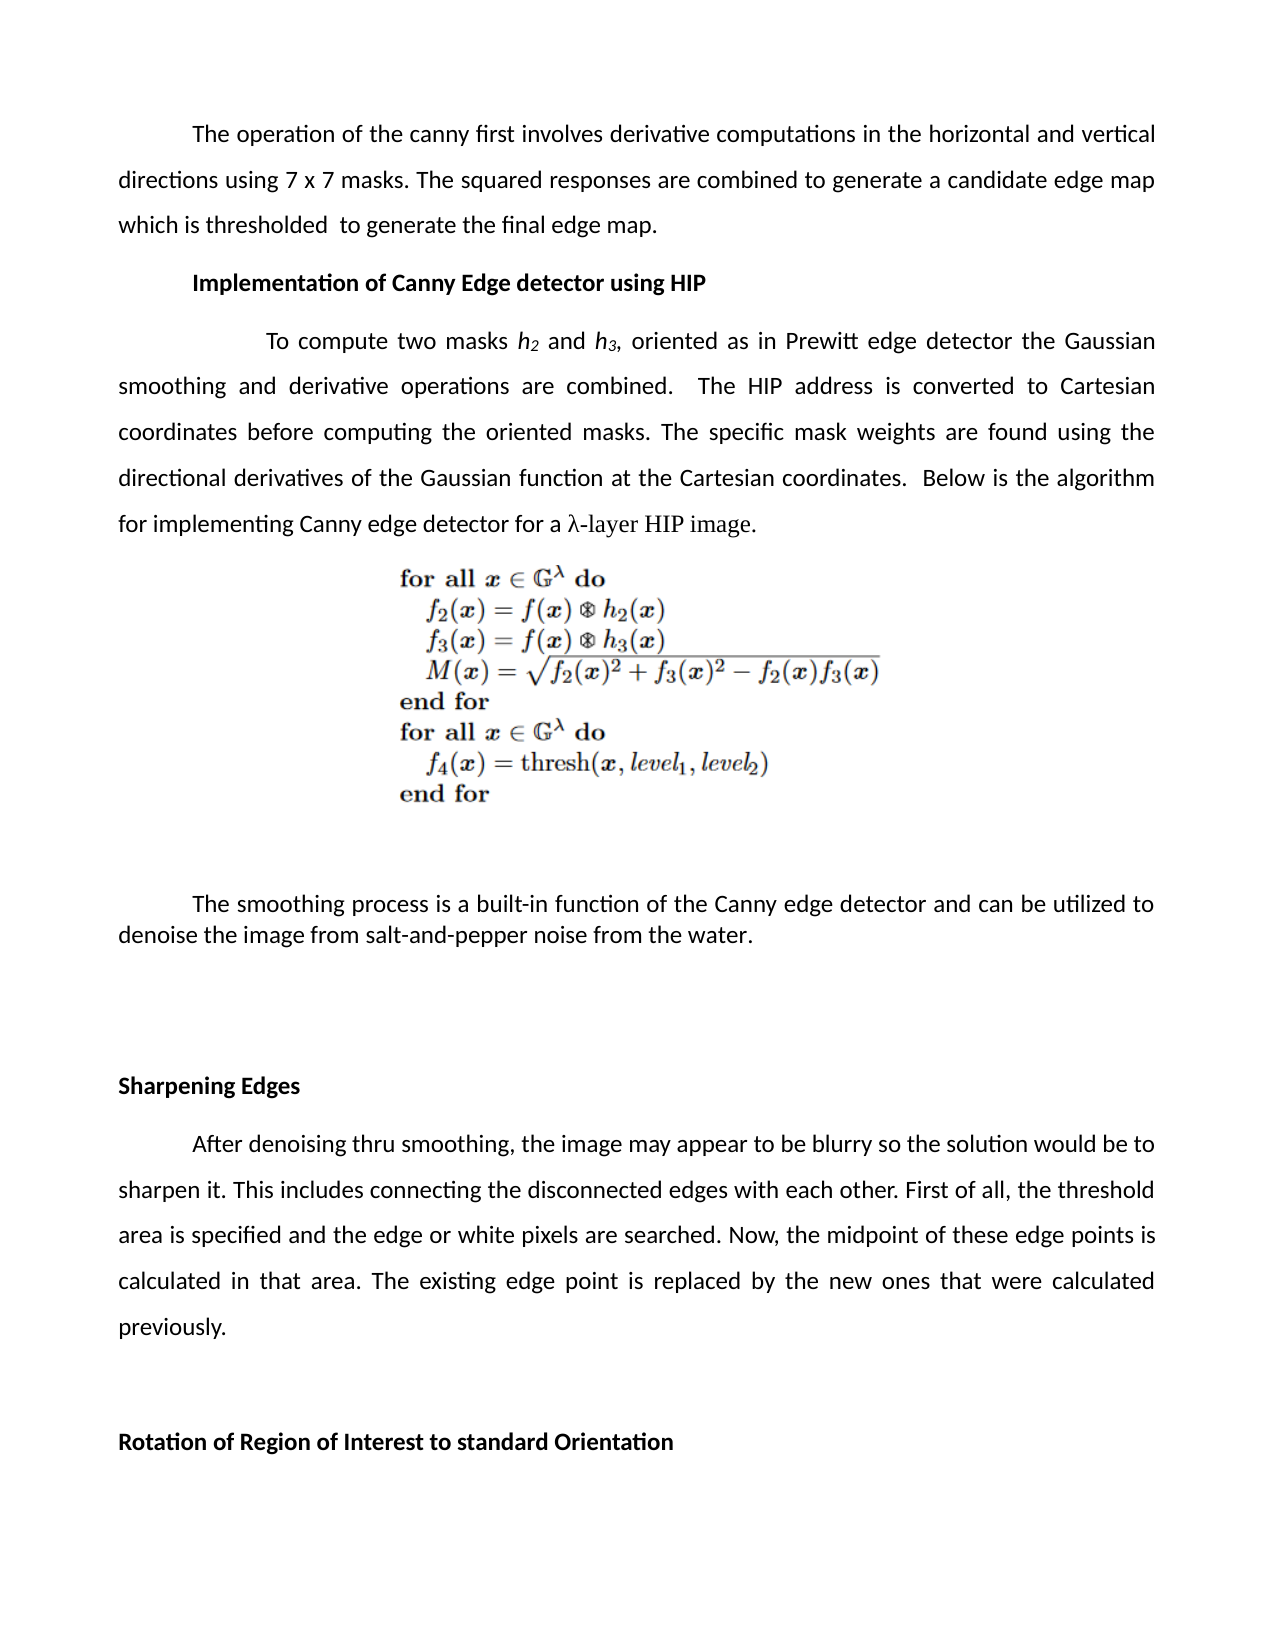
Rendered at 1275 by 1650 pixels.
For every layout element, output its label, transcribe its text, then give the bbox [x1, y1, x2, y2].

text The operation of the canny first involves derivative computations in the horizontal and vertical directions using 7 x 7 masks. The squared responses are combined to generate a candidate edge map which is thresholded to generate the final edge map. [118, 118, 1157, 240]
text Rotation of Region of Interest to standard Orientation [118, 1426, 1157, 1457]
text To compute two masks h2 and h3, oriented as in Prewitt edge detector the Gaussian smoothing and derivative operations are combined. The HIP address is converted to Cartesian coordinates before computing the oriented masks. The specific mask weights are found using the directional derivatives of the Gaussian function at the Cartesian coordinates. Below is the algorithm for implementing Canny edge detector for a λ-layer HIP image. [118, 325, 1157, 538]
text Implementation of Canny Edge detector using HIP [118, 267, 1157, 298]
text The smoothing process is a built-in function of the Canny edge detector and can be utilized to denoise the image from salt-and-pepper noise from the water. [118, 888, 1157, 949]
text Sharpening Edges [118, 1070, 1157, 1101]
text After denoising thru smoothing, the image may appear to be blurry so the solution would be to sharpen it. This includes connecting the disconnected edges with each other. First of all, the threshold area is specified and the edge or white pixels are searched. Now, the midpoint of these edge points is calculated in that area. The existing edge point is replaced by the new ones that were calculated previously. [118, 1128, 1157, 1341]
